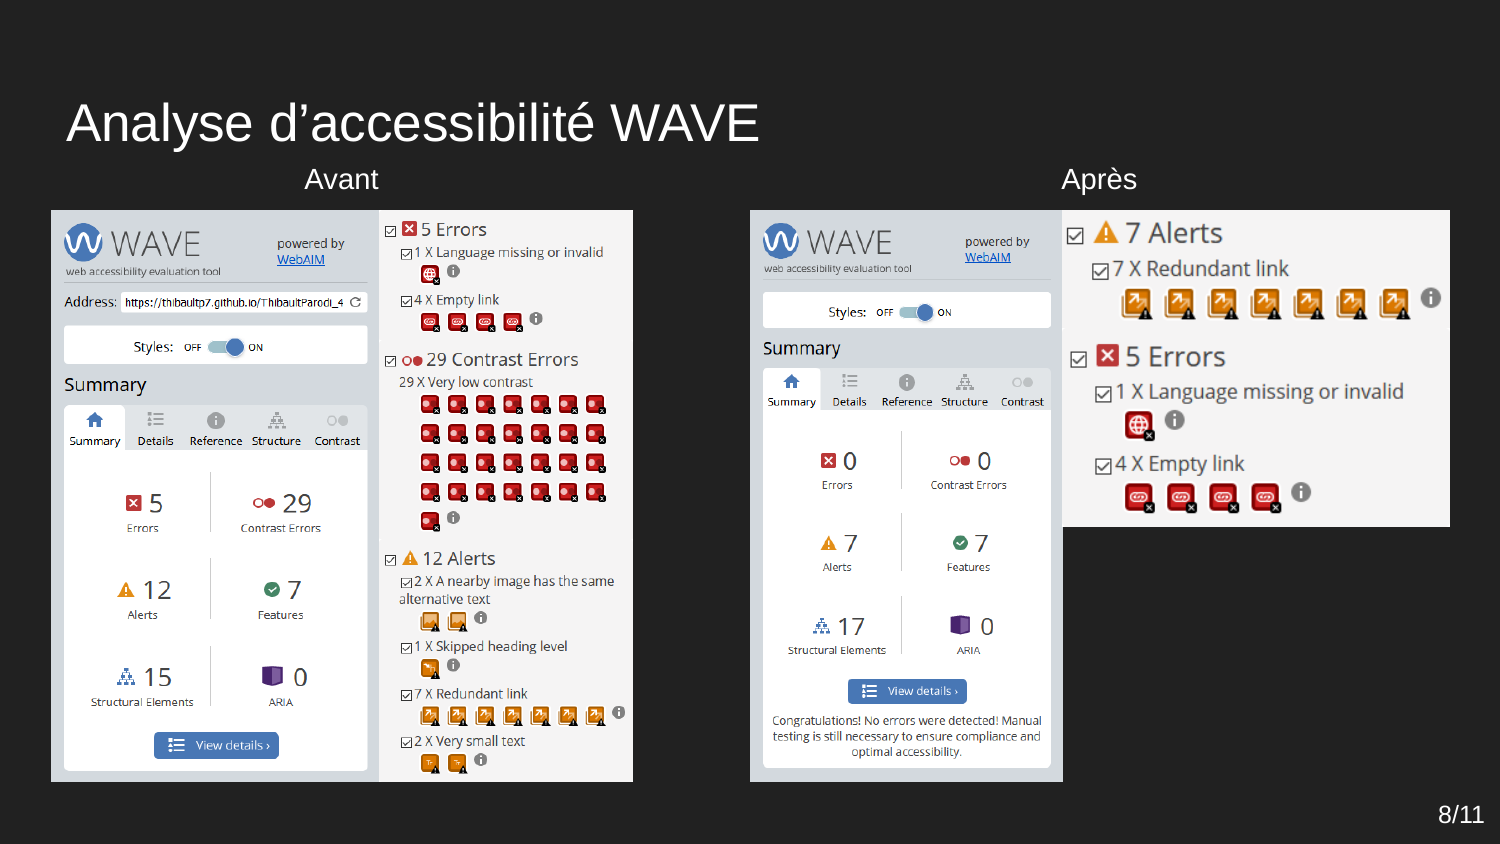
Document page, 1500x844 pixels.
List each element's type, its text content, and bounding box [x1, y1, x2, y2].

title Analyse d’accessibilité WAVE [51, 72, 1449, 167]
picture [51, 211, 633, 782]
text_box 8/11 [1361, 783, 1500, 844]
picture [750, 210, 1450, 782]
text_box Après [749, 144, 1450, 211]
text_box Avant [50, 144, 633, 211]
